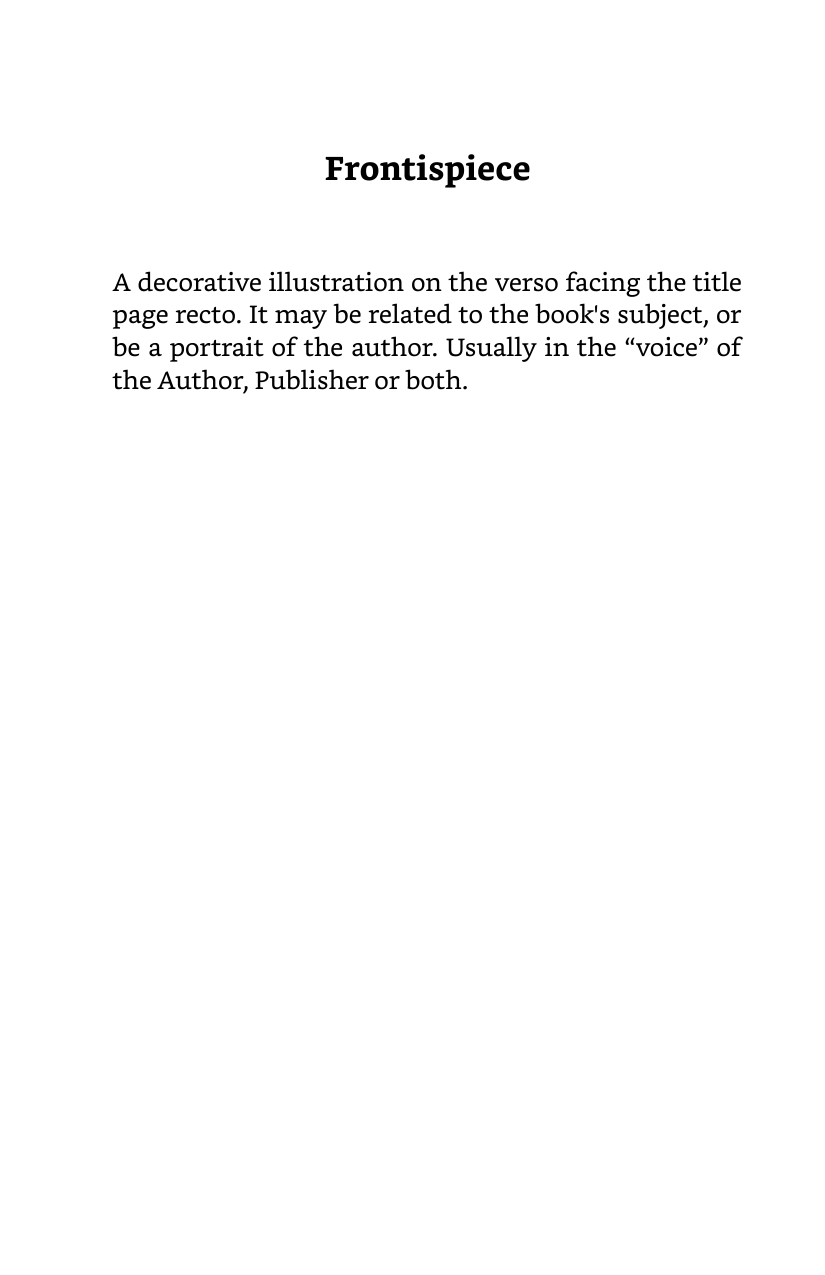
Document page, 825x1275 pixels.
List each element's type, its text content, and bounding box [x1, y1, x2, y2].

subtitle Frontispiece [112, 146, 742, 189]
text A decorative illustration on the verso facing the title page recto. It may be related to the book's subject, or be a portrait of the author. Usually in the “voice” of the Author, Publisher or both. [112, 264, 742, 396]
